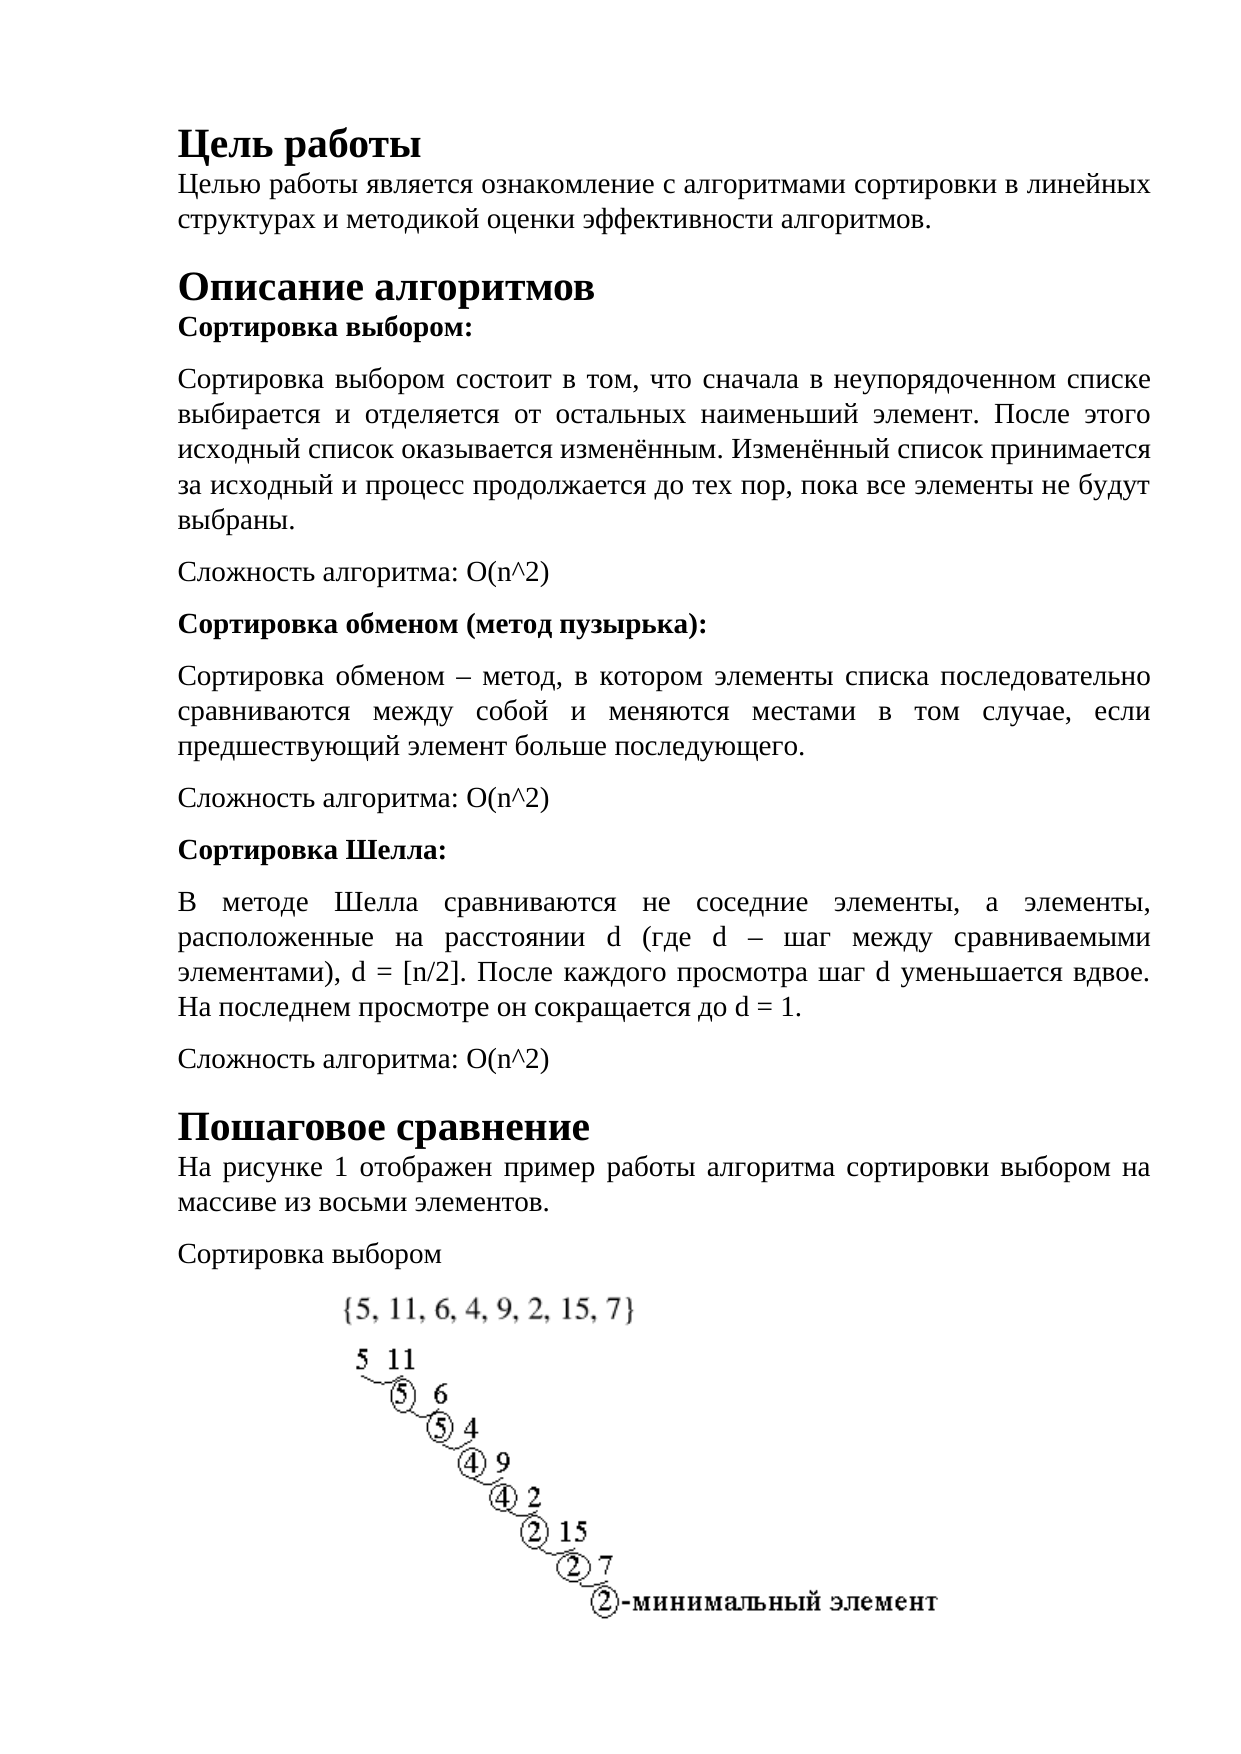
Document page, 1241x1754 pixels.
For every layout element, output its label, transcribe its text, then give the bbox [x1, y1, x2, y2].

text Сортировка выбором состоит в том, что сначала в неупорядоченном списке выбирается и отделяется от остальных наименьший элемент. После этого исходный список оказывается изменённым. Изменённый список принимается за исходный и процесс продолжается до тех пор, пока все элементы не будут выбраны. [177, 361, 1152, 536]
subtitle Описание алгоритмов [177, 261, 1152, 309]
text Сортировка Шелла: [177, 832, 1152, 865]
subtitle Цель работы [177, 118, 1152, 166]
text Сортировка обменом (метод пузырька): [177, 606, 1152, 639]
text Сортировка выбором [177, 1236, 1152, 1270]
text На рисунке 1 отображен пример работы алгоритма сортировки выбором на массиве из восьми элементов. [177, 1149, 1152, 1218]
text Сортировка выбором: [177, 309, 1152, 343]
text Сложность алгоритма: O(n^2) [177, 554, 1152, 587]
text Сложность алгоритма: O(n^2) [177, 1041, 1152, 1075]
subtitle Пошаговое сравнение [177, 1101, 1152, 1149]
text Сортировка обменом – метод, в котором элементы списка последовательно сравниваются между собой и меняются местами в том случае, если предшествующий элемент больше последующего. [177, 658, 1152, 762]
text В методе Шелла сравниваются не соседние элементы, а элементы, расположенные на расстоянии d (где d – шаг между сравниваемыми элементами), d = [n/2]. После каждого просмотра шаг d уменьшается вдвое. На последнем просмотре он сокращается до d = 1. [177, 884, 1152, 1023]
text Сложность алгоритма: O(n^2) [177, 780, 1152, 813]
text Целью работы является ознакомление с алгоритмами сортировки в линейных структурах и методикой оценки эффективности алгоритмов. [177, 166, 1152, 235]
picture [341, 1288, 949, 1628]
